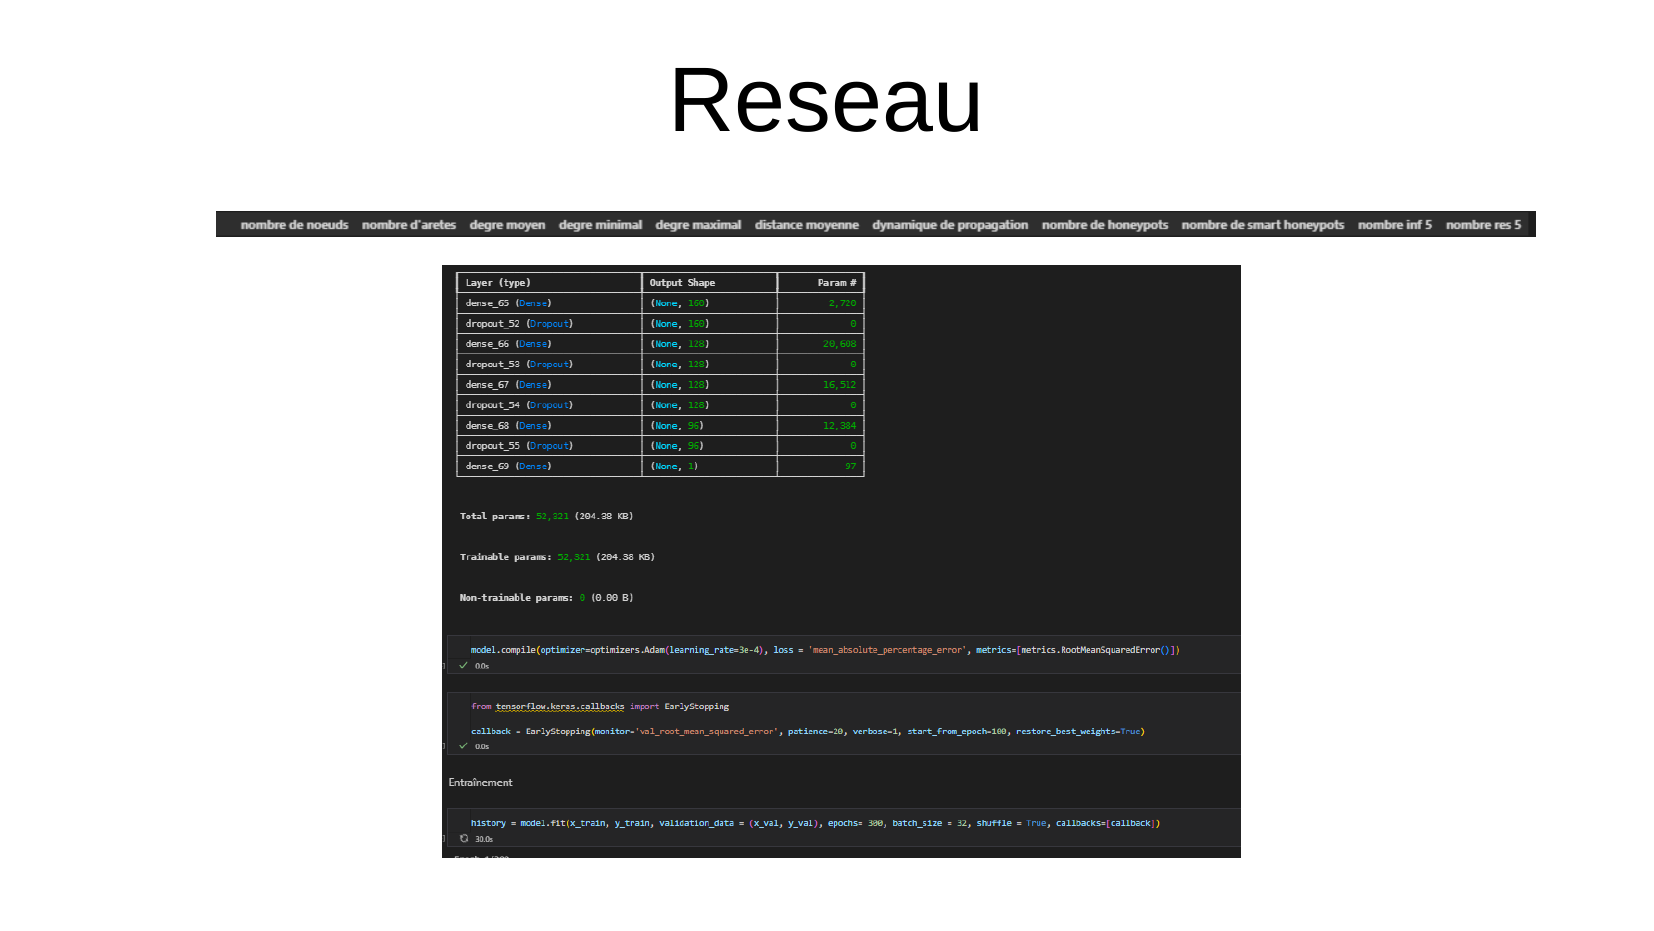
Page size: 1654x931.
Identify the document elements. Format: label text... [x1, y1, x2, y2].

title Reseau [82, 21, 1571, 178]
picture [442, 265, 1241, 858]
picture [216, 211, 1536, 237]
